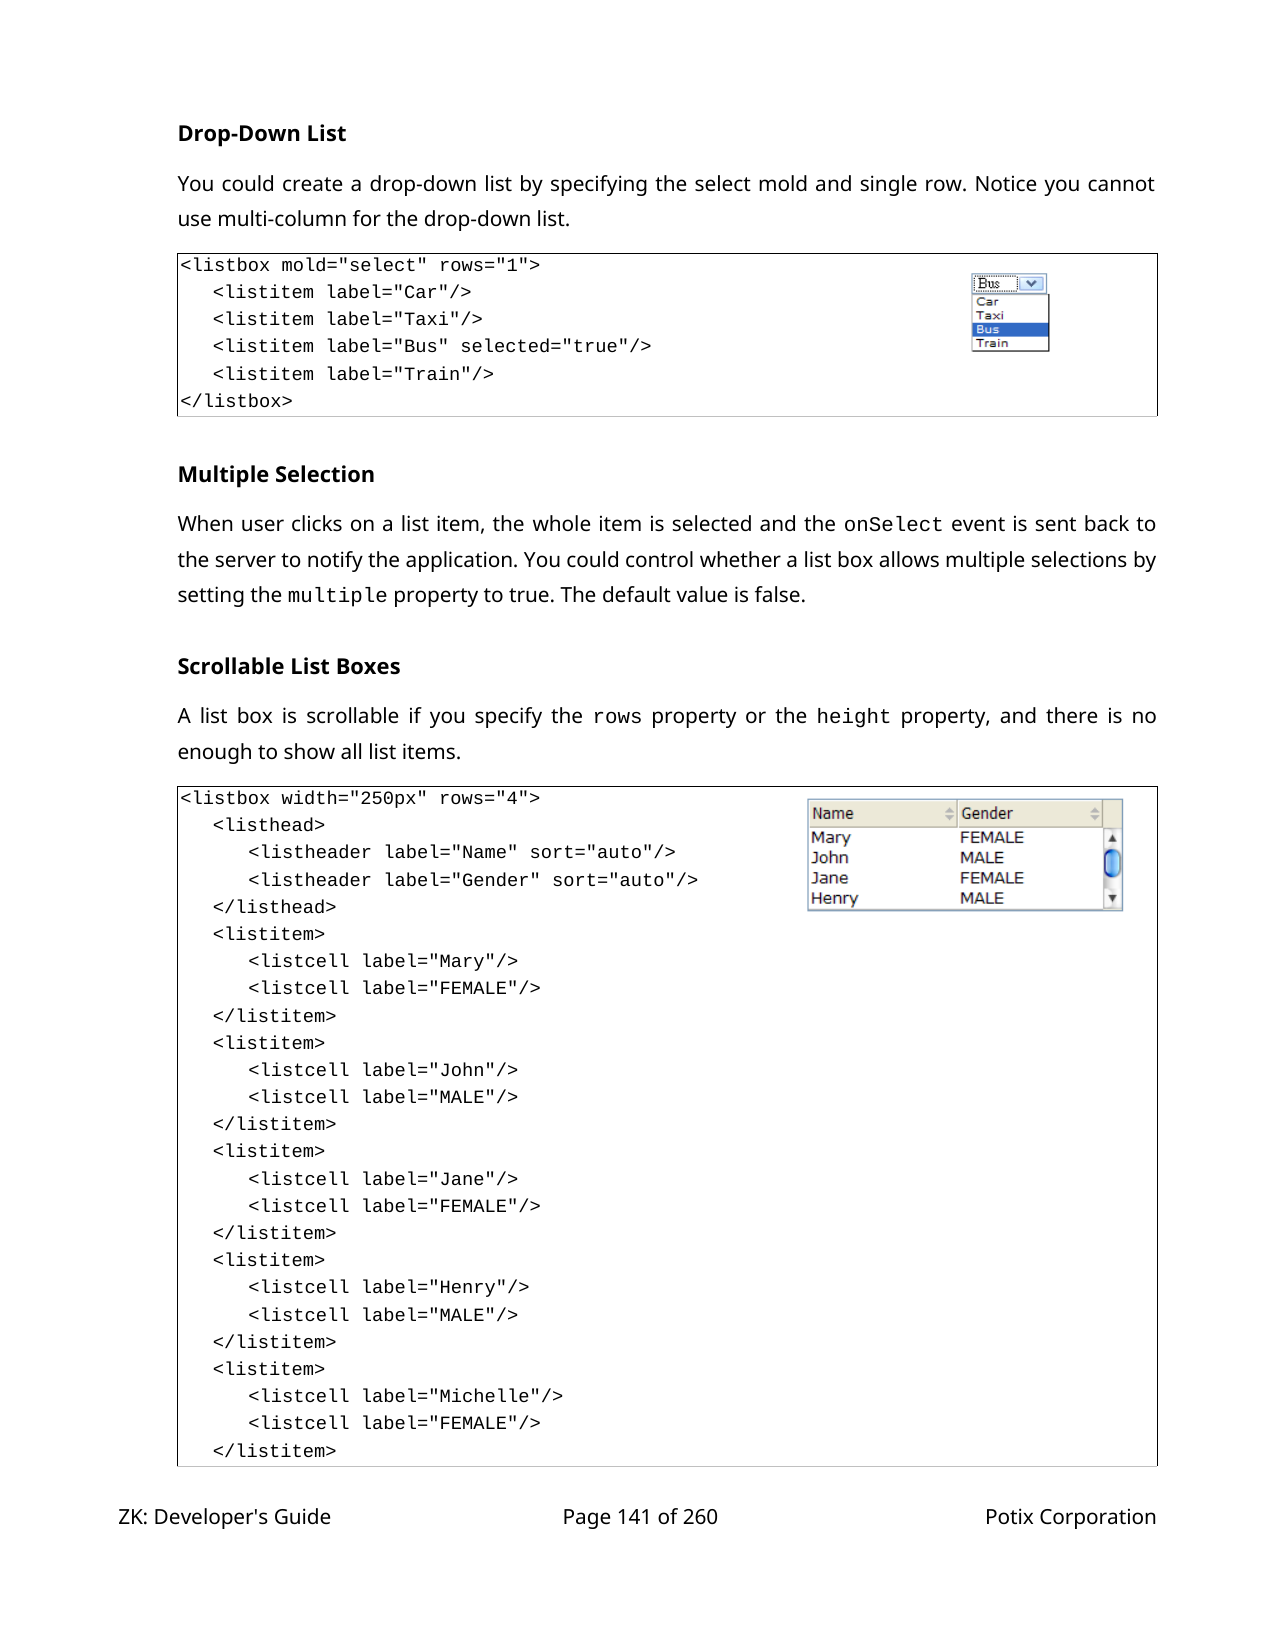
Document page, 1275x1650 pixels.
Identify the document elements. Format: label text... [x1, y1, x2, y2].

subtitle Drop-Down List [177, 118, 1157, 148]
picture [968, 271, 1053, 354]
text <listitem label="Car"/> [178, 280, 968, 304]
text When user clicks on a list item, the whole item is selected and the onSelect event is sent back to the server to notify the application. You could control whether a list box allows multiple selections by setting the multiple property to true. The default value is false. [177, 509, 1157, 608]
text <listitem> [178, 922, 1157, 946]
text </listhead> [178, 895, 1157, 919]
text <listitem label="Taxi"/> [178, 307, 968, 331]
text <listcell label="MALE"/> [178, 1302, 1157, 1327]
text <listcell label="FEMALE"/> [178, 976, 1157, 1001]
text <listitem label="Bus" selected="true"/> [178, 334, 1157, 359]
text [1127, 813, 1157, 837]
text <listcell label="Jane"/> [178, 1167, 1157, 1191]
text <listcell label="Henry"/> [178, 1275, 1157, 1299]
text <listitem> [178, 1139, 1157, 1164]
text <listbox width="250px" rows="4"> [178, 787, 1157, 810]
text A list box is scrollable if you specify the rows property or the height property, and there is no enough to show all list items. [177, 702, 1157, 765]
text <listitem> [178, 1357, 1157, 1381]
text </listitem> [178, 1330, 1157, 1354]
text [1053, 280, 1157, 304]
subtitle Multiple Selection [177, 458, 1157, 488]
text </listitem> [178, 1438, 1157, 1466]
text <listheader label="Name" sort="auto"/> [178, 840, 805, 864]
text <listcell label="Mary"/> [178, 949, 1157, 973]
text </listitem> [178, 1112, 1157, 1136]
subtitle Scrollable List Boxes [177, 651, 1157, 681]
text <listitem> [178, 1031, 1157, 1055]
text </listitem> [178, 1003, 1157, 1028]
text <listitem label="Train"/> [178, 362, 1157, 386]
text [1053, 307, 1157, 331]
picture [805, 796, 1127, 914]
text <listcell label="FEMALE"/> [178, 1411, 1157, 1436]
text <listcell label="MALE"/> [178, 1085, 1157, 1109]
text <listcell label="FEMALE"/> [178, 1194, 1157, 1218]
text </listbox> [178, 389, 1157, 416]
text <listitem> [178, 1248, 1157, 1272]
text <listcell label="John"/> [178, 1058, 1157, 1082]
text <listbox mold="select" rows="1"> [178, 254, 1157, 277]
text <listcell label="Michelle"/> [178, 1384, 1157, 1408]
text <listheader label="Gender" sort="auto"/> [178, 867, 805, 892]
text </listitem> [178, 1221, 1157, 1245]
text You could create a drop-down list by specifying the select mold and single row. Notice you cannot use multi-column for the drop-down list. [177, 169, 1157, 232]
text <listhead> [178, 813, 805, 837]
